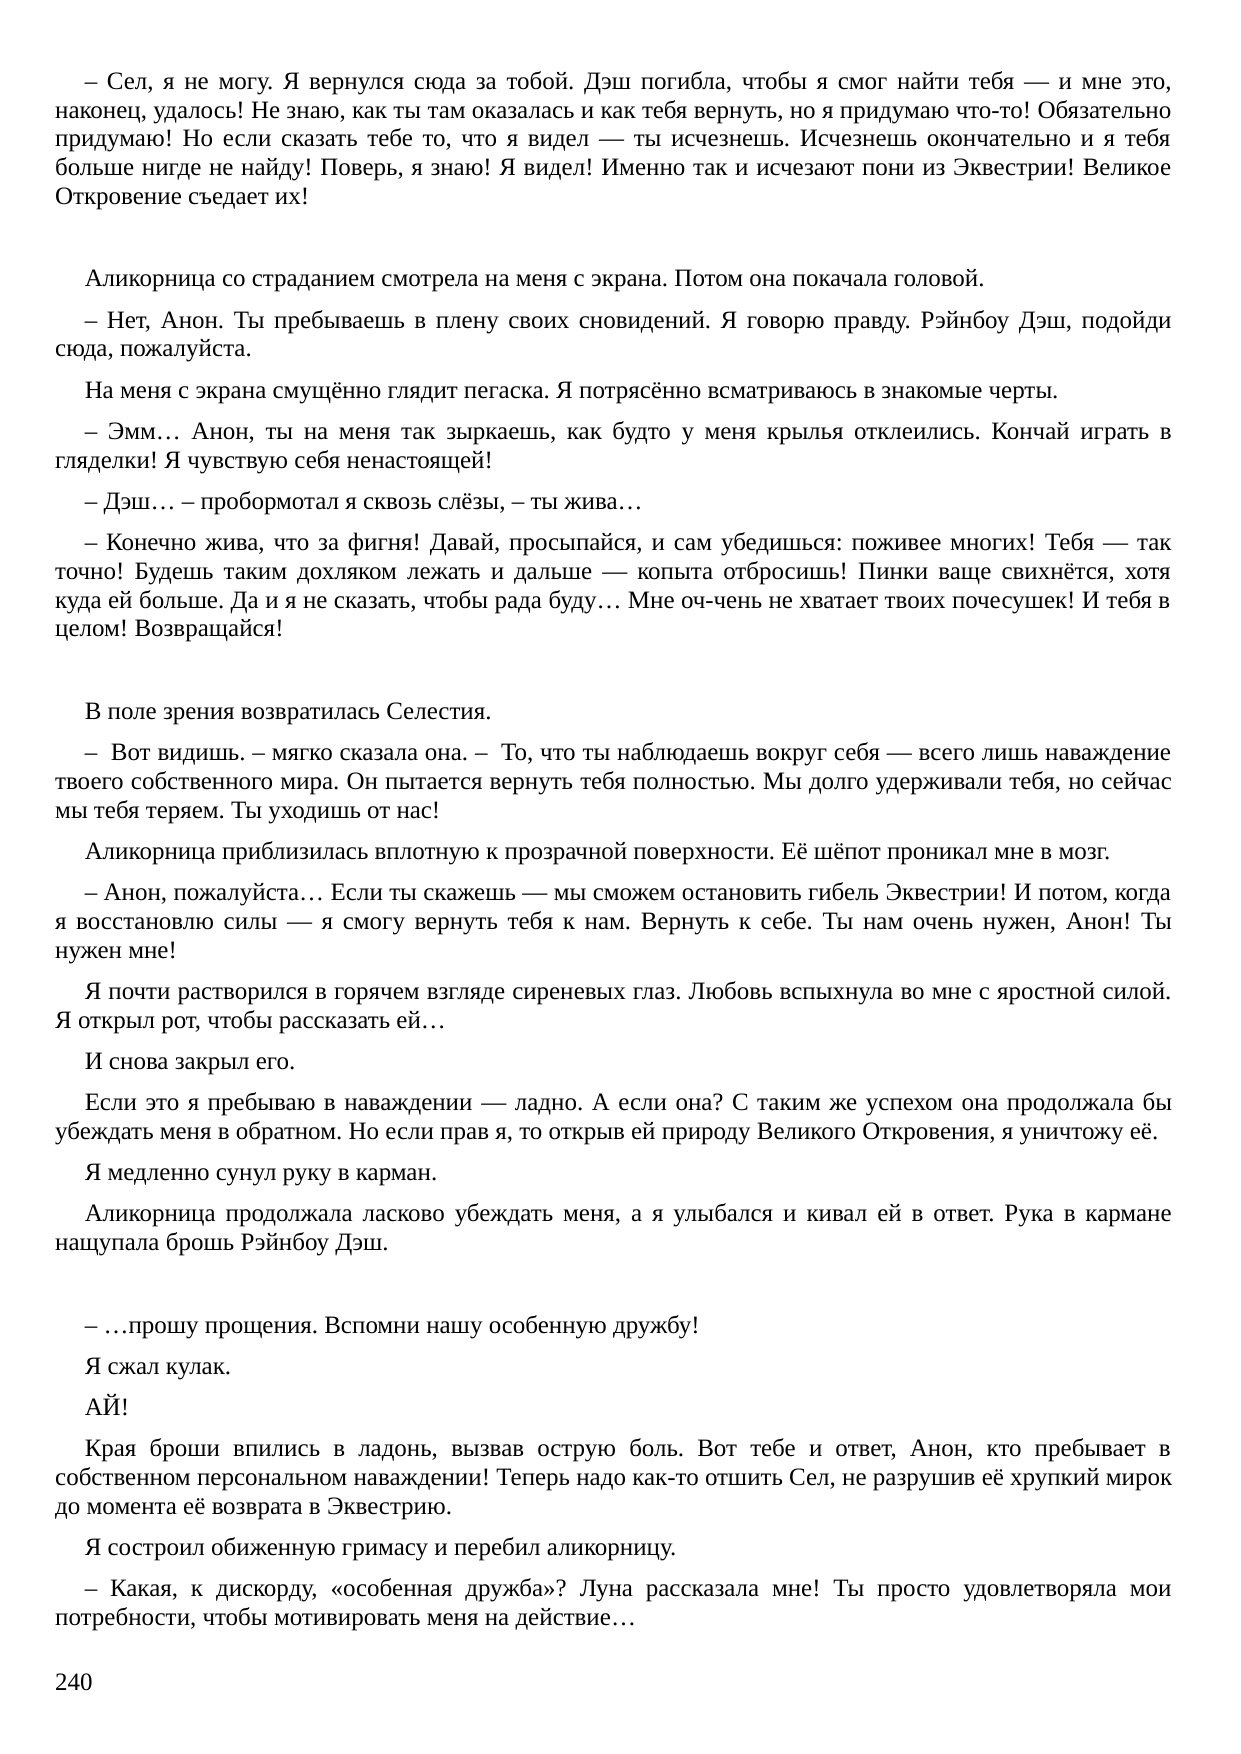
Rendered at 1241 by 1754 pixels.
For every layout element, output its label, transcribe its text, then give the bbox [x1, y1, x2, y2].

text Аликорница со страданием смотрела на меня с экрана. Потом она покачала головой. [55, 263, 1173, 292]
text Я почти растворился в горячем взгляде сиреневых глаз. Любовь вспыхнула во мне с яростной силой. Я открыл рот, чтобы рассказать ей… [55, 976, 1173, 1033]
text Я состроил обиженную гримасу и перебил аликорницу. [55, 1532, 1173, 1561]
text В поле зрения возвратилась Селестия. [55, 696, 1173, 725]
text – Эмм… Анон, ты на меня так зыркаешь, как будто у меня крылья отклеились. Кончай играть в гляделки! Я чувствую себя ненастоящей! [55, 416, 1173, 473]
text – Дэш… – пробормотал я сквозь слёзы, – ты жива… [55, 486, 1173, 515]
text – Сел, я не могу. Я вернулся сюда за тобой. Дэш погибла, чтобы я смог найти тебя — и мне это, наконец, удалось! Не знаю, как ты там оказалась и как тебя вернуть, но я придумаю что-то! Обязательно придумаю! Но если сказать тебе то, что я видел — ты исчезнешь. Исчезнешь окончательно и я тебя больше нигде не найду! Поверь, я знаю! Я видел! Именно так и исчезают пони из Эквестрии! Великое Откровение съедает их! [55, 66, 1173, 210]
text АЙ! [55, 1392, 1173, 1421]
text Аликорница приблизилась вплотную к прозрачной поверхности. Её шёпот проникал мне в мозг. [55, 836, 1173, 865]
text Я медленно сунул руку в карман. [55, 1157, 1173, 1186]
text – Какая, к дискорду, «особенная дружба»? Луна рассказала мне! Ты просто удовлетворяла мои потребности, чтобы мотивировать меня на действие… [55, 1573, 1173, 1631]
text Я сжал кулак. [55, 1351, 1173, 1380]
text – Конечно жива, что за фигня! Давай, просыпайся, и сам убедишься: поживее многих! Тебя — так точно! Будешь таким дохляком лежать и дальше — копыта отбросишь! Пинки ваще свихнётся, хотя куда ей больше. Да и я не сказать, чтобы рада буду… Мне оч-чень не хватает твоих почесушек! И тебя в целом! Возвращайся! [55, 527, 1173, 642]
text – …прошу прощения. Вспомни нашу особенную дружбу! [55, 1310, 1173, 1338]
text На меня с экрана смущённо глядит пегаска. Я потрясённо всматриваюсь в знакомые черты. [55, 375, 1173, 403]
text Аликорница продолжала ласково убеждать меня, а я улыбался и кивал ей в ответ. Рука в кармане нащупала брошь Рэйнбоу Дэш. [55, 1198, 1173, 1256]
text Если это я пребываю в наваждении — ладно. А если она? С таким же успехом она продолжала бы убеждать меня в обратном. Но если прав я, то открыв ей природу Великого Откровения, я уничтожу её. [55, 1087, 1173, 1145]
text – Вот видишь. – мягко сказала она. – То, что ты наблюдаешь вокруг себя — всего лишь наваждение твоего собственного мира. Он пытается вернуть тебя полностью. Мы долго удерживали тебя, но сейчас мы тебя теряем. Ты уходишь от нас! [55, 737, 1173, 823]
text И снова закрыл его. [55, 1046, 1173, 1075]
text – Нет, Анон. Ты пребываешь в плену своих сновидений. Я говорю правду. Рэйнбоу Дэш, подойди сюда, пожалуйста. [55, 305, 1173, 362]
text – Анон, пожалуйста… Если ты скажешь — мы сможем остановить гибель Эквестрии! И потом, когда я восстановлю силы — я смогу вернуть тебя к нам. Вернуть к себе. Ты нам очень нужен, Анон! Ты нужен мне! [55, 877, 1173, 963]
text Края броши впились в ладонь, вызвав острую боль. Вот тебе и ответ, Анон, кто пребывает в собственном персональном наваждении! Теперь надо как-то отшить Сел, не разрушив её хрупкий мирок до момента её возврата в Эквестрию. [55, 1433, 1173, 1520]
